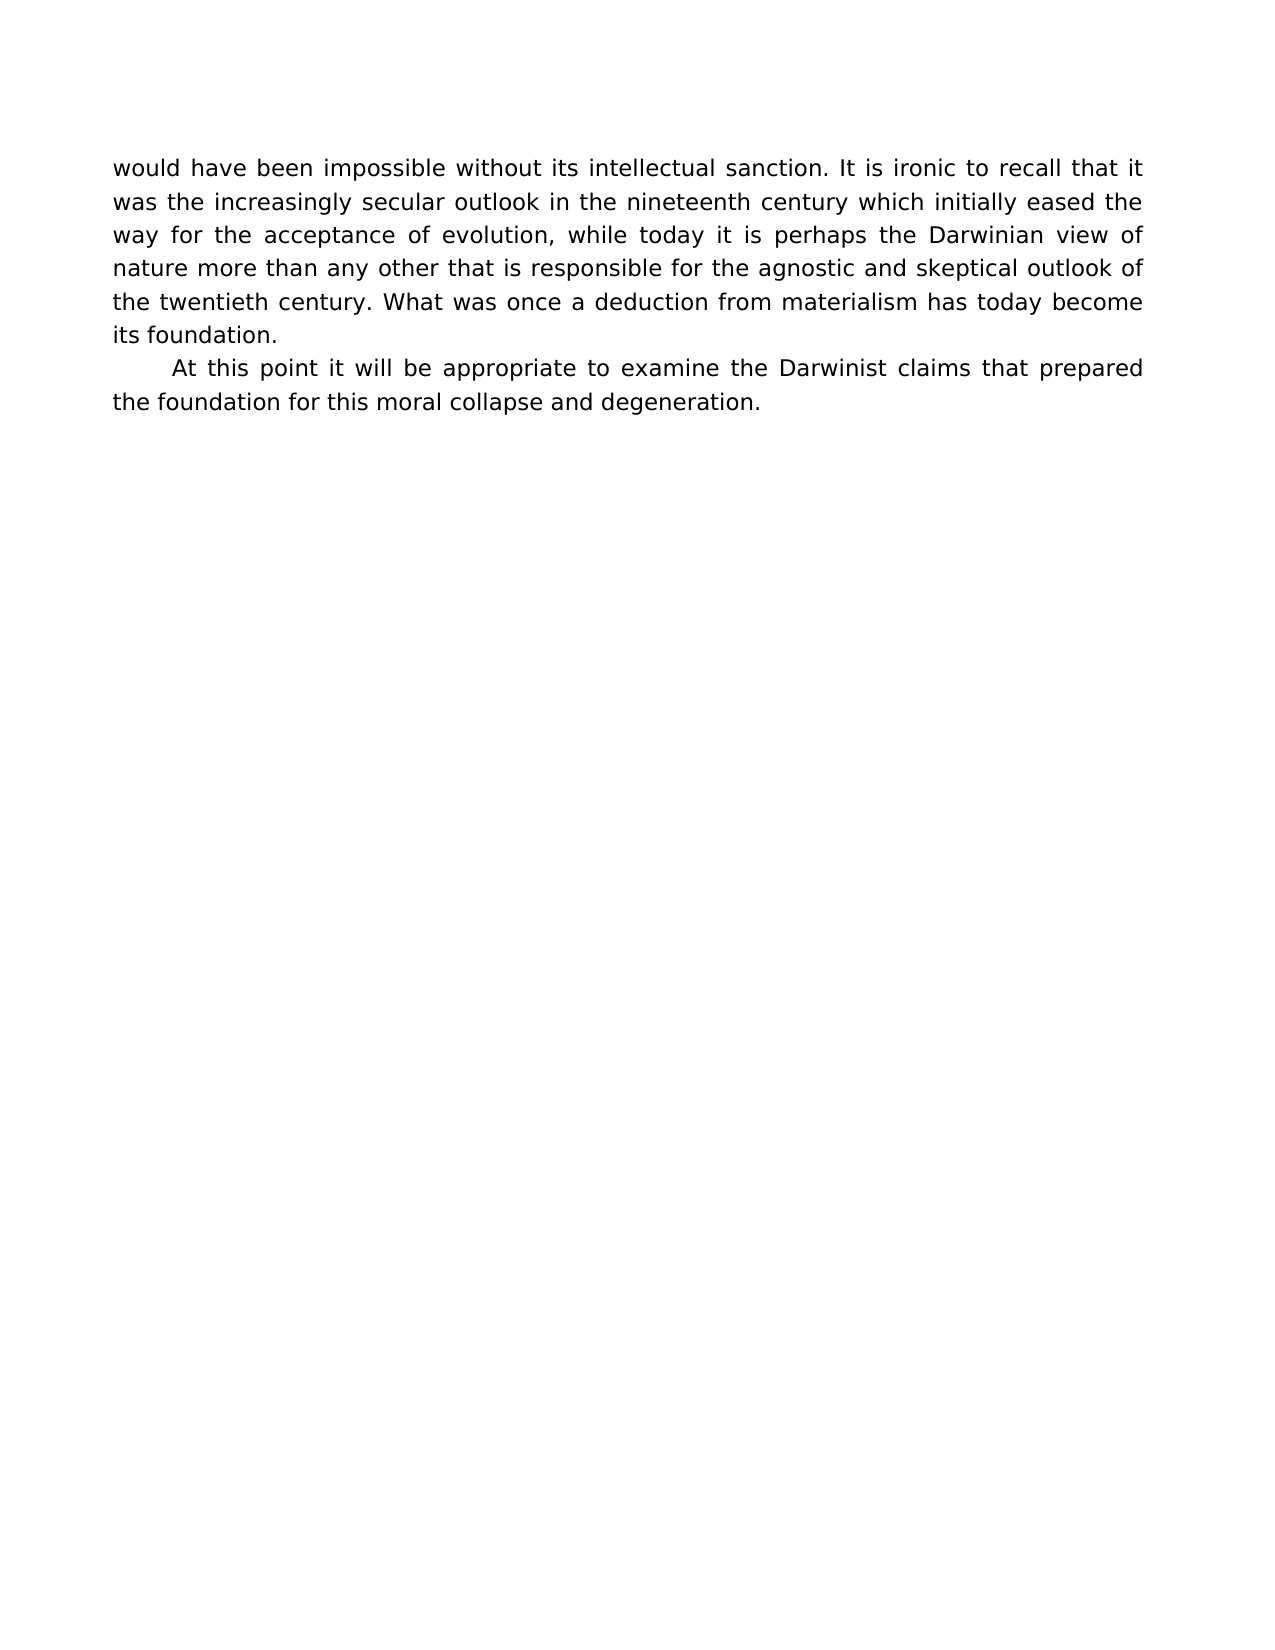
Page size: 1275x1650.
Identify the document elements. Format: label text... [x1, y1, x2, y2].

text At this point it will be appropriate to examine the Darwinist claims that prepared the foundation for this moral collapse and degeneration. [112, 350, 1145, 417]
text would have been impossible without its intellectual sanction. It is ironic to recall that it was the increasingly secular outlook in the nineteenth century which initially eased the way for the acceptance of evolution, while today it is perhaps the Darwinian view of nature more than any other that is responsible for the agnostic and skeptical outlook of the twentieth century. What was once a deduction from materialism has today become its foundation. [112, 150, 1145, 350]
